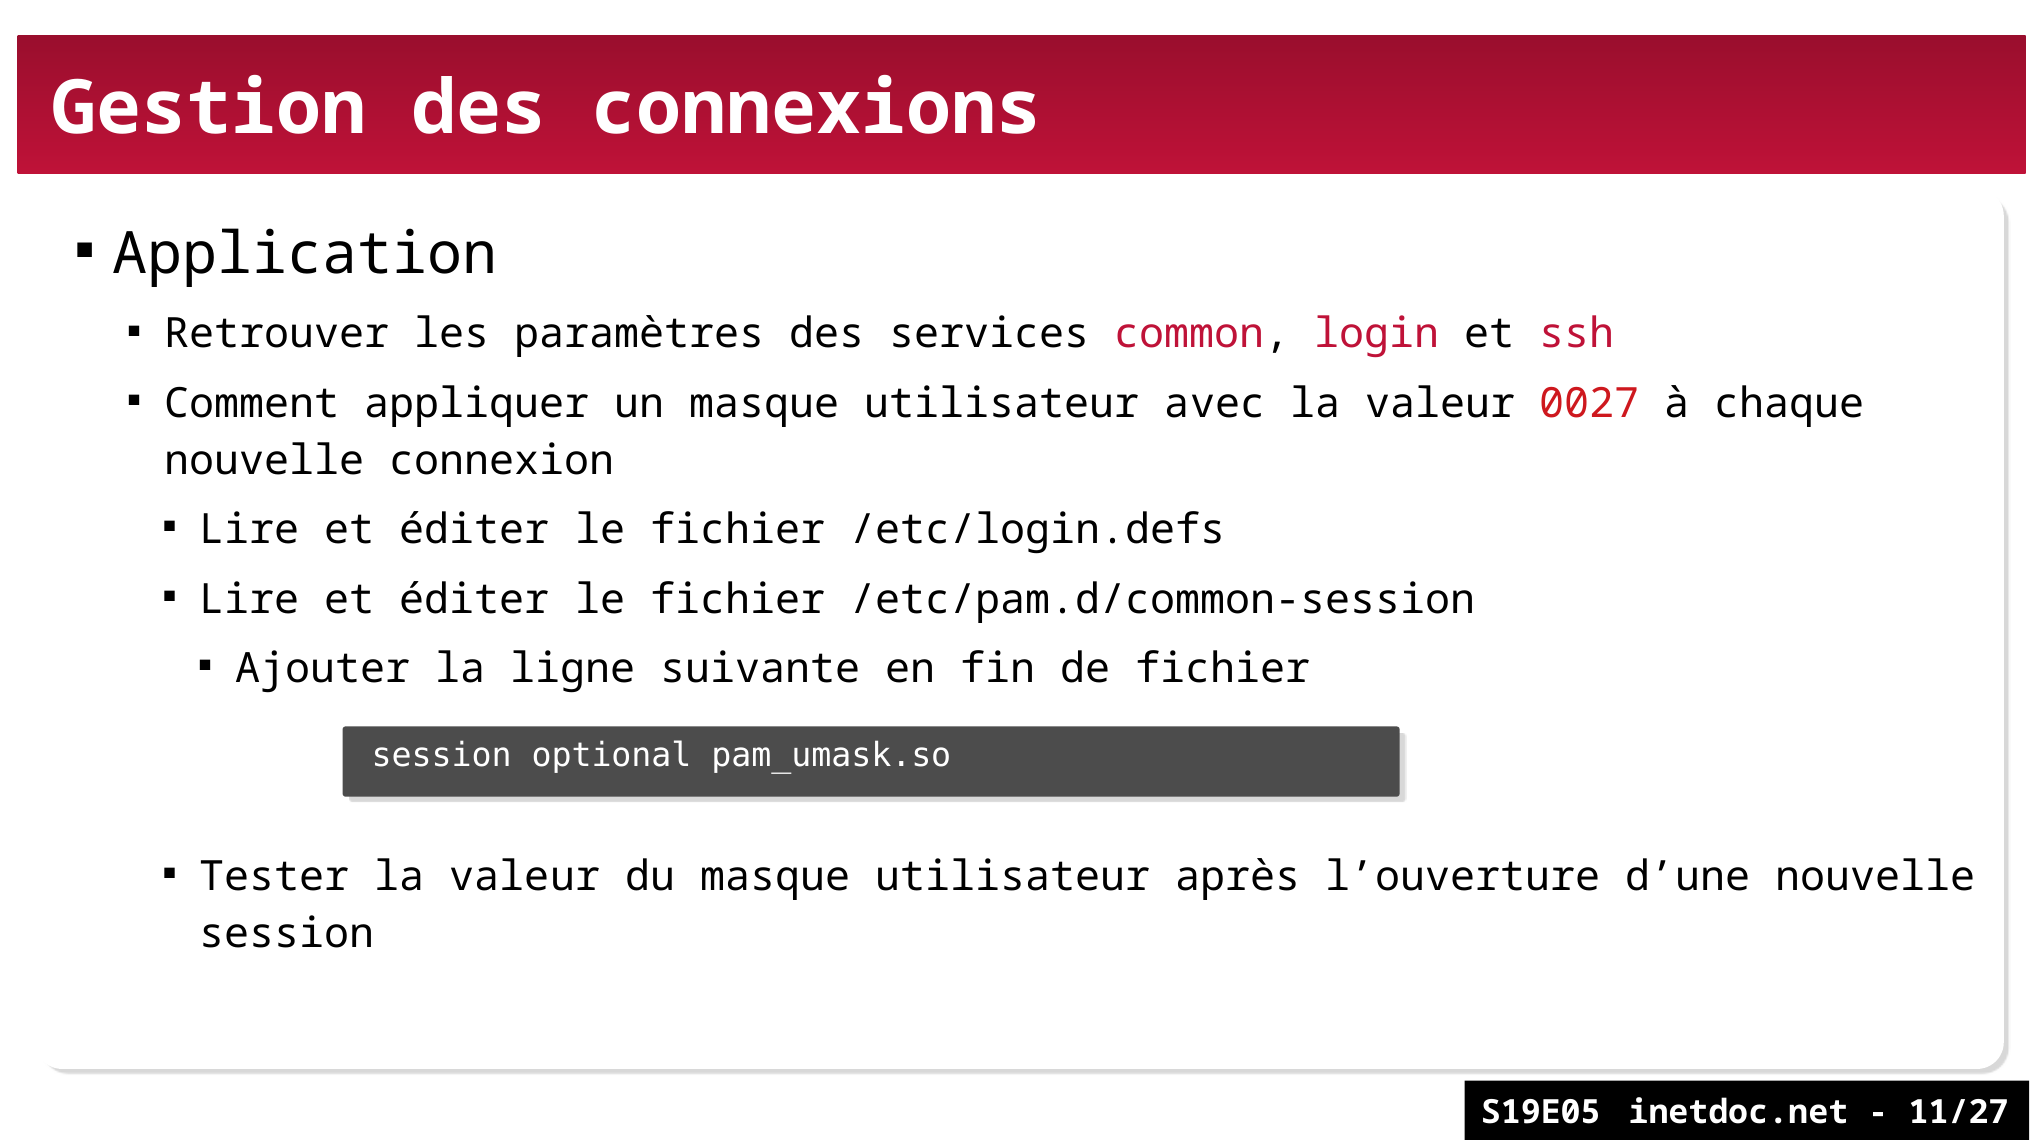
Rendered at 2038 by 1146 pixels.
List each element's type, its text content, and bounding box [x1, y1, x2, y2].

text_box Application Retrouver les paramètres des services common, login et ssh Comment appliquer un masque utilisateur avec la valeur 0027 à chaque nouvelle connexion Lire et éditer le fichier /etc/login.defs Lire et éditer le fichier /etc/pam.d/common-session Ajouter la ligne suivante en fin de fichier Tester la valeur du masque utilisateur après l’ouverture d’une nouvelle session [35, 188, 2004, 1069]
text_box S19E05 inetdoc.net - <numéro>/27 [1464, 1080, 2030, 1140]
text_box session optional pam_umask.so [342, 726, 1400, 797]
text_box Gestion des connexions [17, 35, 2026, 174]
